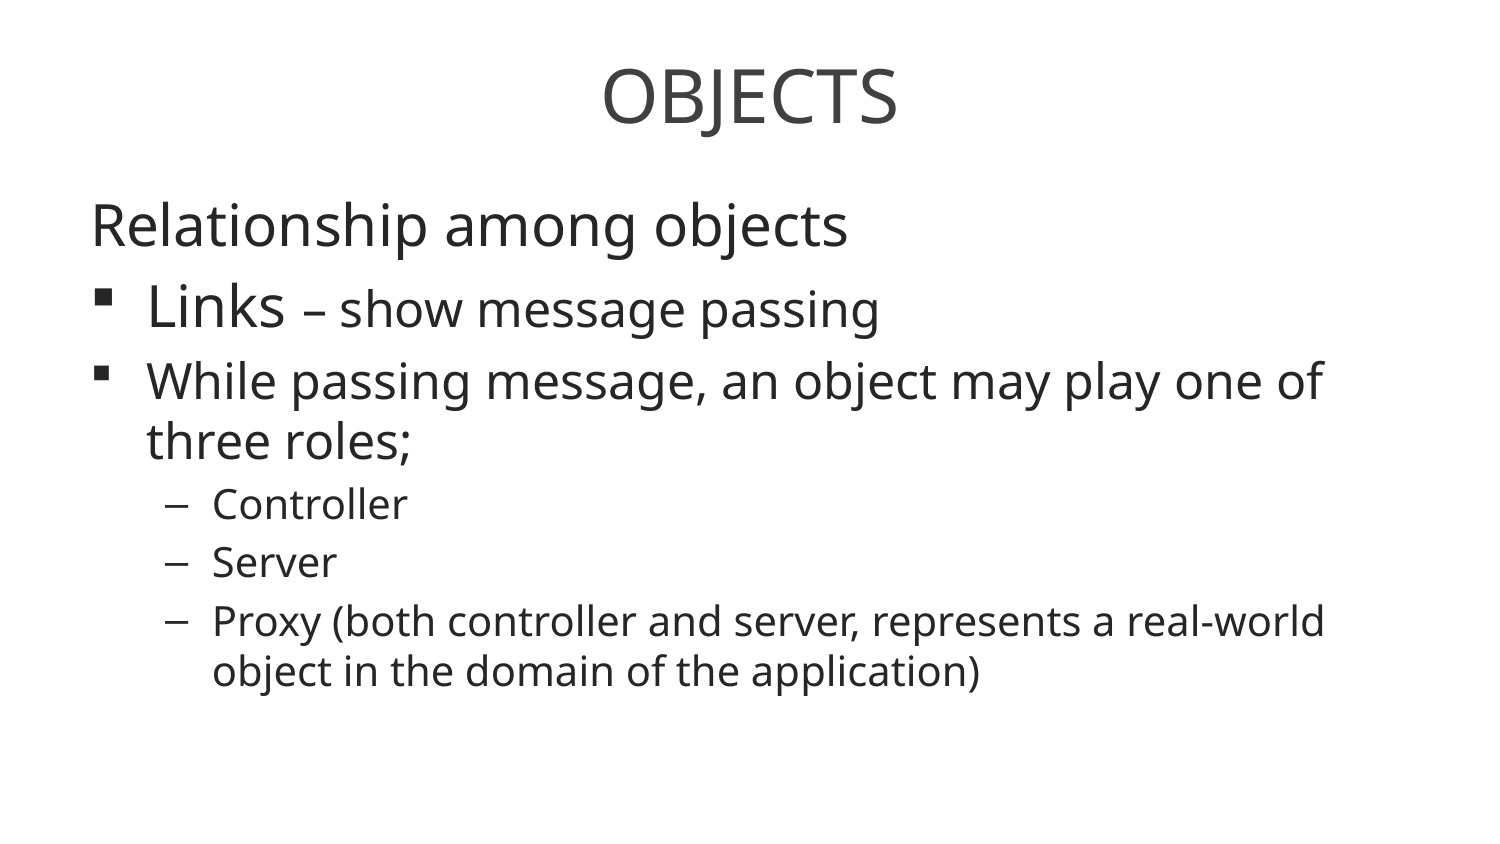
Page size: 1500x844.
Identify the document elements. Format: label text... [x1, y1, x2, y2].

title objects [75, 23, 1425, 164]
list Relationship among objects Links – show message passing While passing message, an object may play one of three roles; Controller Server Proxy (both controller and server, represents a real-world object in the domain of the application) [75, 180, 1425, 771]
